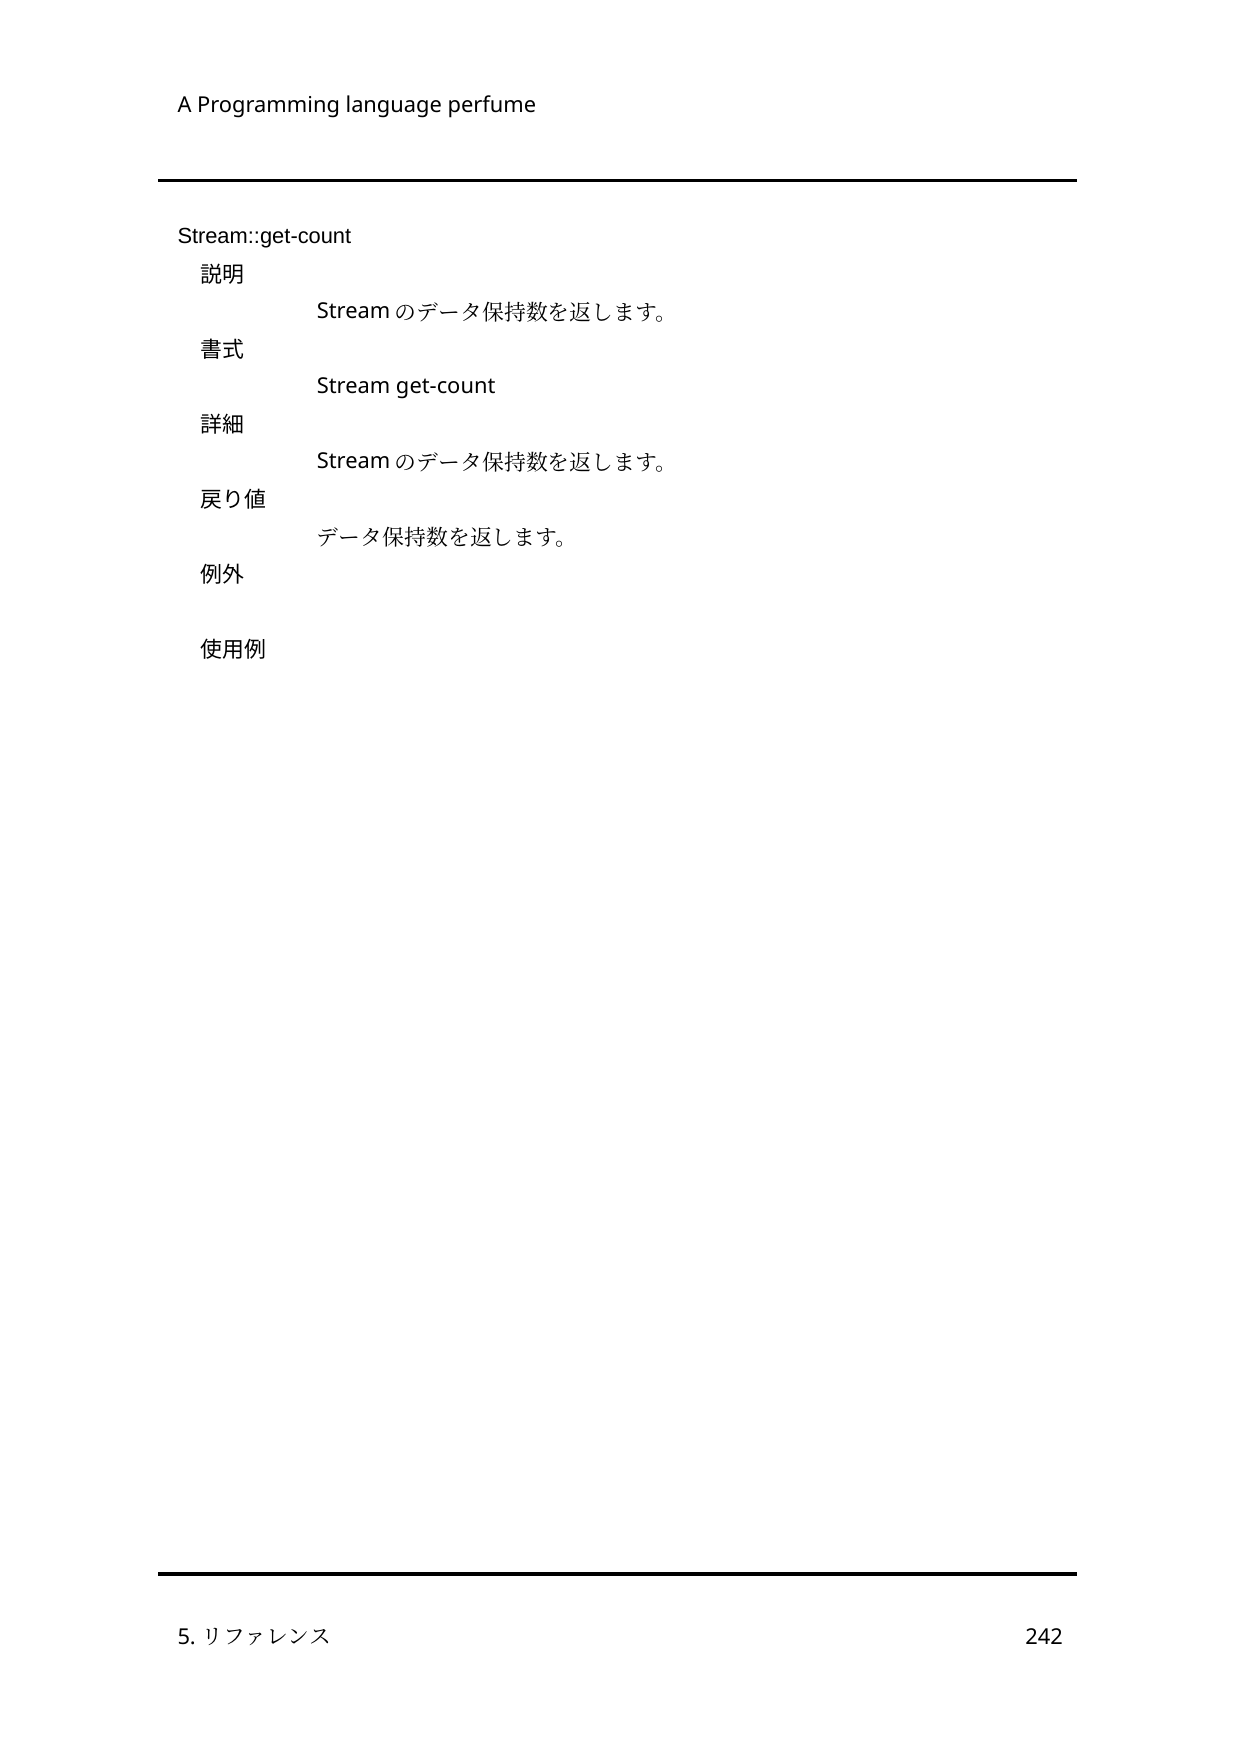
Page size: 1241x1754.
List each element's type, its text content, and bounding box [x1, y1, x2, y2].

table_cell 戻り値 [200, 479, 317, 554]
table_cell [317, 554, 1063, 629]
table_cell Stream get-count [317, 329, 1063, 404]
table_header 説明 [200, 254, 317, 329]
table_cell [317, 629, 1063, 704]
subtitle Stream::get-count [177, 217, 1063, 254]
table_cell 書式 [200, 329, 317, 404]
table_cell 例外 [200, 554, 317, 629]
table_cell 使用例 [200, 629, 317, 704]
table_header Streamのデータ保持数を返します。 [317, 254, 1063, 329]
table_cell データ保持数を返します。 [317, 479, 1063, 554]
table_cell 詳細 [200, 404, 317, 479]
table_cell Streamのデータ保持数を返します。 [317, 404, 1063, 479]
